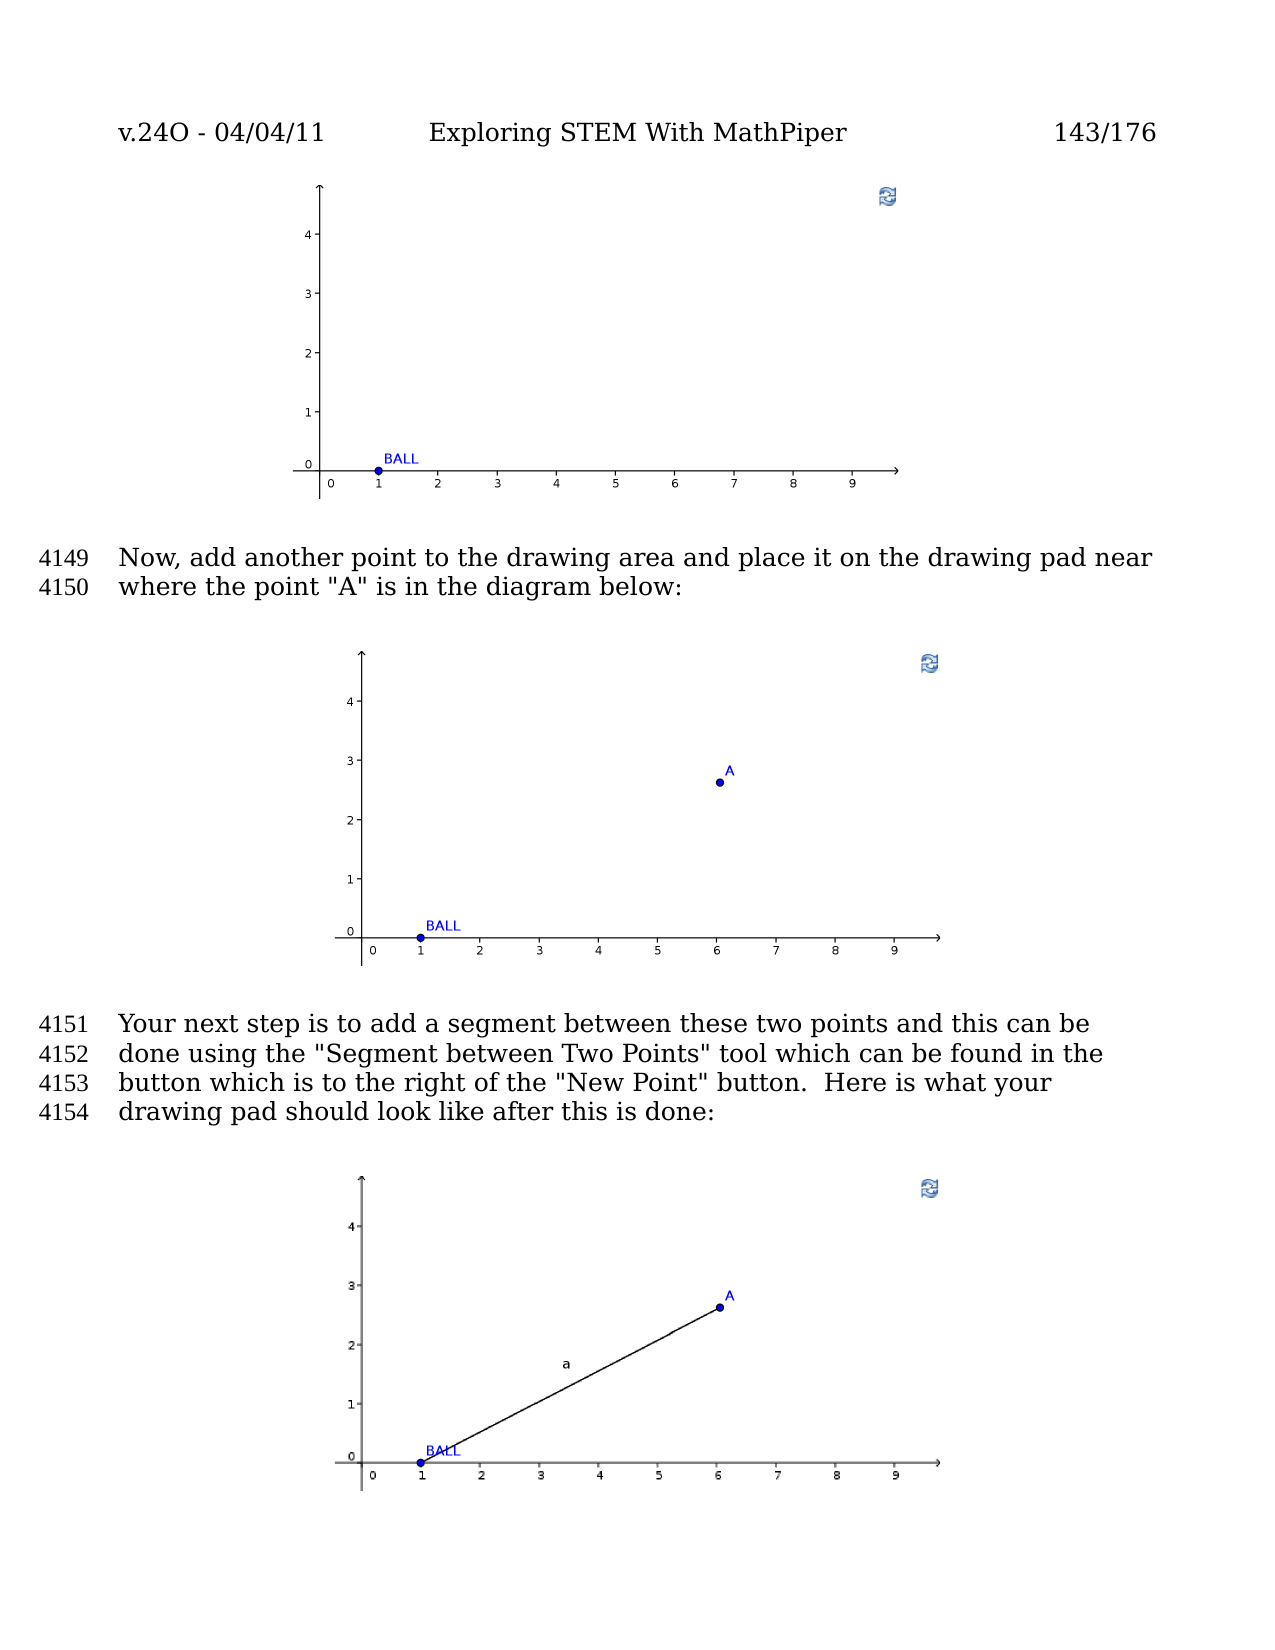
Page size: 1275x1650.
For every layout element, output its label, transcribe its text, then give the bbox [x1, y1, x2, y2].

text Now, add another point to the drawing area and place it on the drawing pad near where the point "A" is in the diagram below: [118, 543, 1157, 601]
picture [292, 185, 899, 499]
picture [334, 651, 941, 966]
text Your next step is to add a segment between these two points and this can be done using the "Segment between Two Points" tool which can be found in the button which is to the right of the "New Point" button. Here is what your drawing pad should look like after this is done: [118, 1010, 1157, 1126]
picture [334, 1176, 941, 1491]
